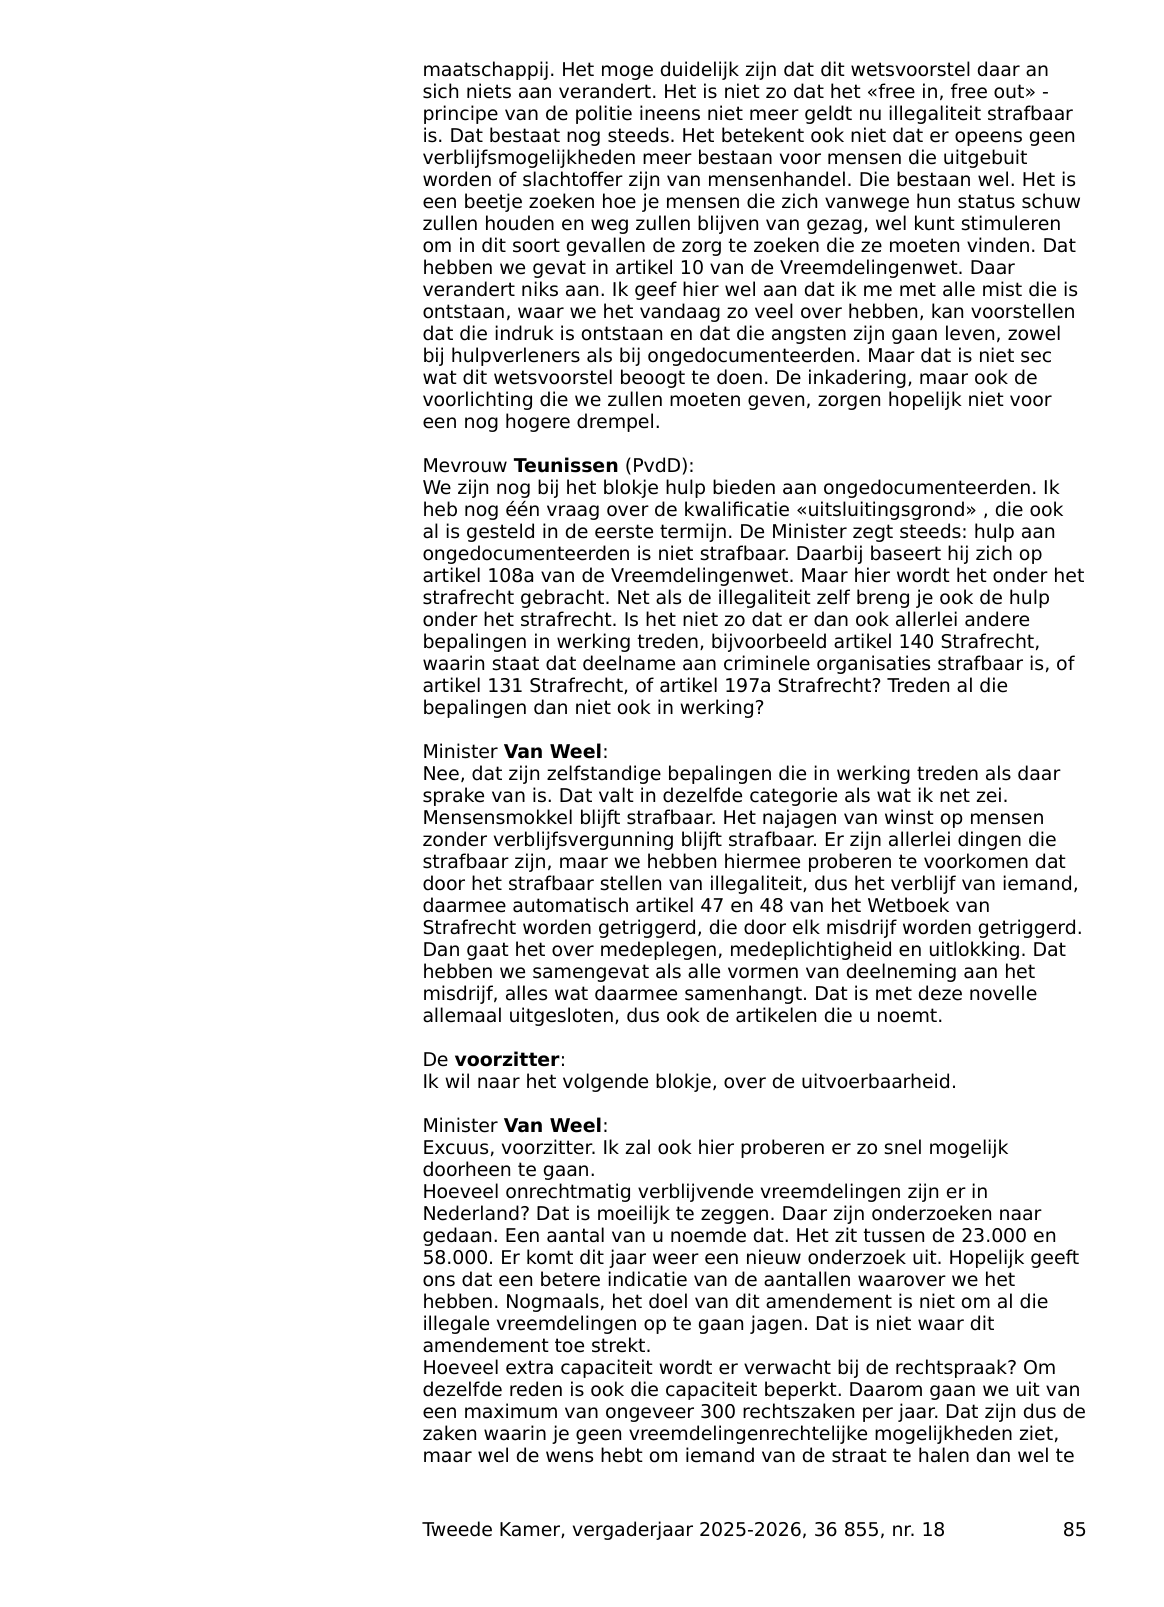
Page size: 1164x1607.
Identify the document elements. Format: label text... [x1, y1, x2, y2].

text Hoeveel extra capaciteit wordt er verwacht bij de rechtspraak? Om dezelfde reden is ook die capaciteit beperkt. Daarom gaan we uit van een maximum van ongeveer 300 rechtszaken per jaar. Dat zijn dus de zaken waarin je geen vreemdelingenrechtelijke mogelijkheden ziet, maar wel de wens hebt om iemand van de straat te halen dan wel te [422, 1357, 1087, 1467]
text maatschappij. Het moge duidelijk zijn dat dit wetsvoorstel daar an sich niets aan verandert. Het is niet zo dat het «free in, free out» -principe van de politie ineens niet meer geldt nu illegaliteit strafbaar is. Dat bestaat nog steeds. Het betekent ook niet dat er opeens geen verblijfsmogelijkheden meer bestaan voor mensen die uitgebuit worden of slachtoffer zijn van mensenhandel. Die bestaan wel. Het is een beetje zoeken hoe je mensen die zich vanwege hun status schuw zullen houden en weg zullen blijven van gezag, wel kunt stimuleren om in dit soort gevallen de zorg te zoeken die ze moeten vinden. Dat hebben we gevat in artikel 10 van de Vreemdelingenwet. Daar verandert niks aan. Ik geef hier wel aan dat ik me met alle mist die is ontstaan, waar we het vandaag zo veel over hebben, kan voorstellen dat die indruk is ontstaan en dat die angsten zijn gaan leven, zowel bij hulpverleners als bij ongedocumenteerden. Maar dat is niet sec wat dit wetsvoorstel beoogt te doen. De inkadering, maar ook de voorlichting die we zullen moeten geven, zorgen hopelijk niet voor een nog hogere drempel. [422, 59, 1087, 433]
text Ik wil naar het volgende blokje, over de uitvoerbaarheid. [422, 1071, 1087, 1093]
text Mevrouw Teunissen (PvdD): [422, 455, 1087, 477]
text Excuus, voorzitter. Ik zal ook hier proberen er zo snel mogelijk doorheen te gaan. [422, 1137, 1087, 1181]
text We zijn nog bij het blokje hulp bieden aan ongedocumenteerden. Ik heb nog één vraag over de kwalificatie «uitsluitingsgrond» , die ook al is gesteld in de eerste termijn. De Minister zegt steeds: hulp aan ongedocumenteerden is niet strafbaar. Daarbij baseert hij zich op artikel 108a van de Vreemdelingenwet. Maar hier wordt het onder het strafrecht gebracht. Net als de illegaliteit zelf breng je ook de hulp onder het strafrecht. Is het niet zo dat er dan ook allerlei andere bepalingen in werking treden, bijvoorbeeld artikel 140 Strafrecht, waarin staat dat deelname aan criminele organisaties strafbaar is, of artikel 131 Strafrecht, of artikel 197a Strafrecht? Treden al die bepalingen dan niet ook in werking? [422, 477, 1087, 719]
text De voorzitter: [422, 1049, 1087, 1071]
text Minister Van Weel: [422, 741, 1087, 763]
text Minister Van Weel: [422, 1115, 1087, 1137]
text Hoeveel onrechtmatig verblijvende vreemdelingen zijn er in Nederland? Dat is moeilijk te zeggen. Daar zijn onderzoeken naar gedaan. Een aantal van u noemde dat. Het zit tussen de 23.000 en 58.000. Er komt dit jaar weer een nieuw onderzoek uit. Hopelijk geeft ons dat een betere indicatie van de aantallen waarover we het hebben. Nogmaals, het doel van dit amendement is niet om al die illegale vreemdelingen op te gaan jagen. Dat is niet waar dit amendement toe strekt. [422, 1181, 1087, 1357]
text Nee, dat zijn zelfstandige bepalingen die in werking treden als daar sprake van is. Dat valt in dezelfde categorie als wat ik net zei. Mensensmokkel blijft strafbaar. Het najagen van winst op mensen zonder verblijfsvergunning blijft strafbaar. Er zijn allerlei dingen die strafbaar zijn, maar we hebben hiermee proberen te voorkomen dat door het strafbaar stellen van illegaliteit, dus het verblijf van iemand, daarmee automatisch artikel 47 en 48 van het Wetboek van Strafrecht worden getriggerd, die door elk misdrijf worden getriggerd. Dan gaat het over medeplegen, medeplichtigheid en uitlokking. Dat hebben we samengevat als alle vormen van deelneming aan het misdrijf, alles wat daarmee samenhangt. Dat is met deze novelle allemaal uitgesloten, dus ook de artikelen die u noemt. [422, 763, 1087, 1027]
